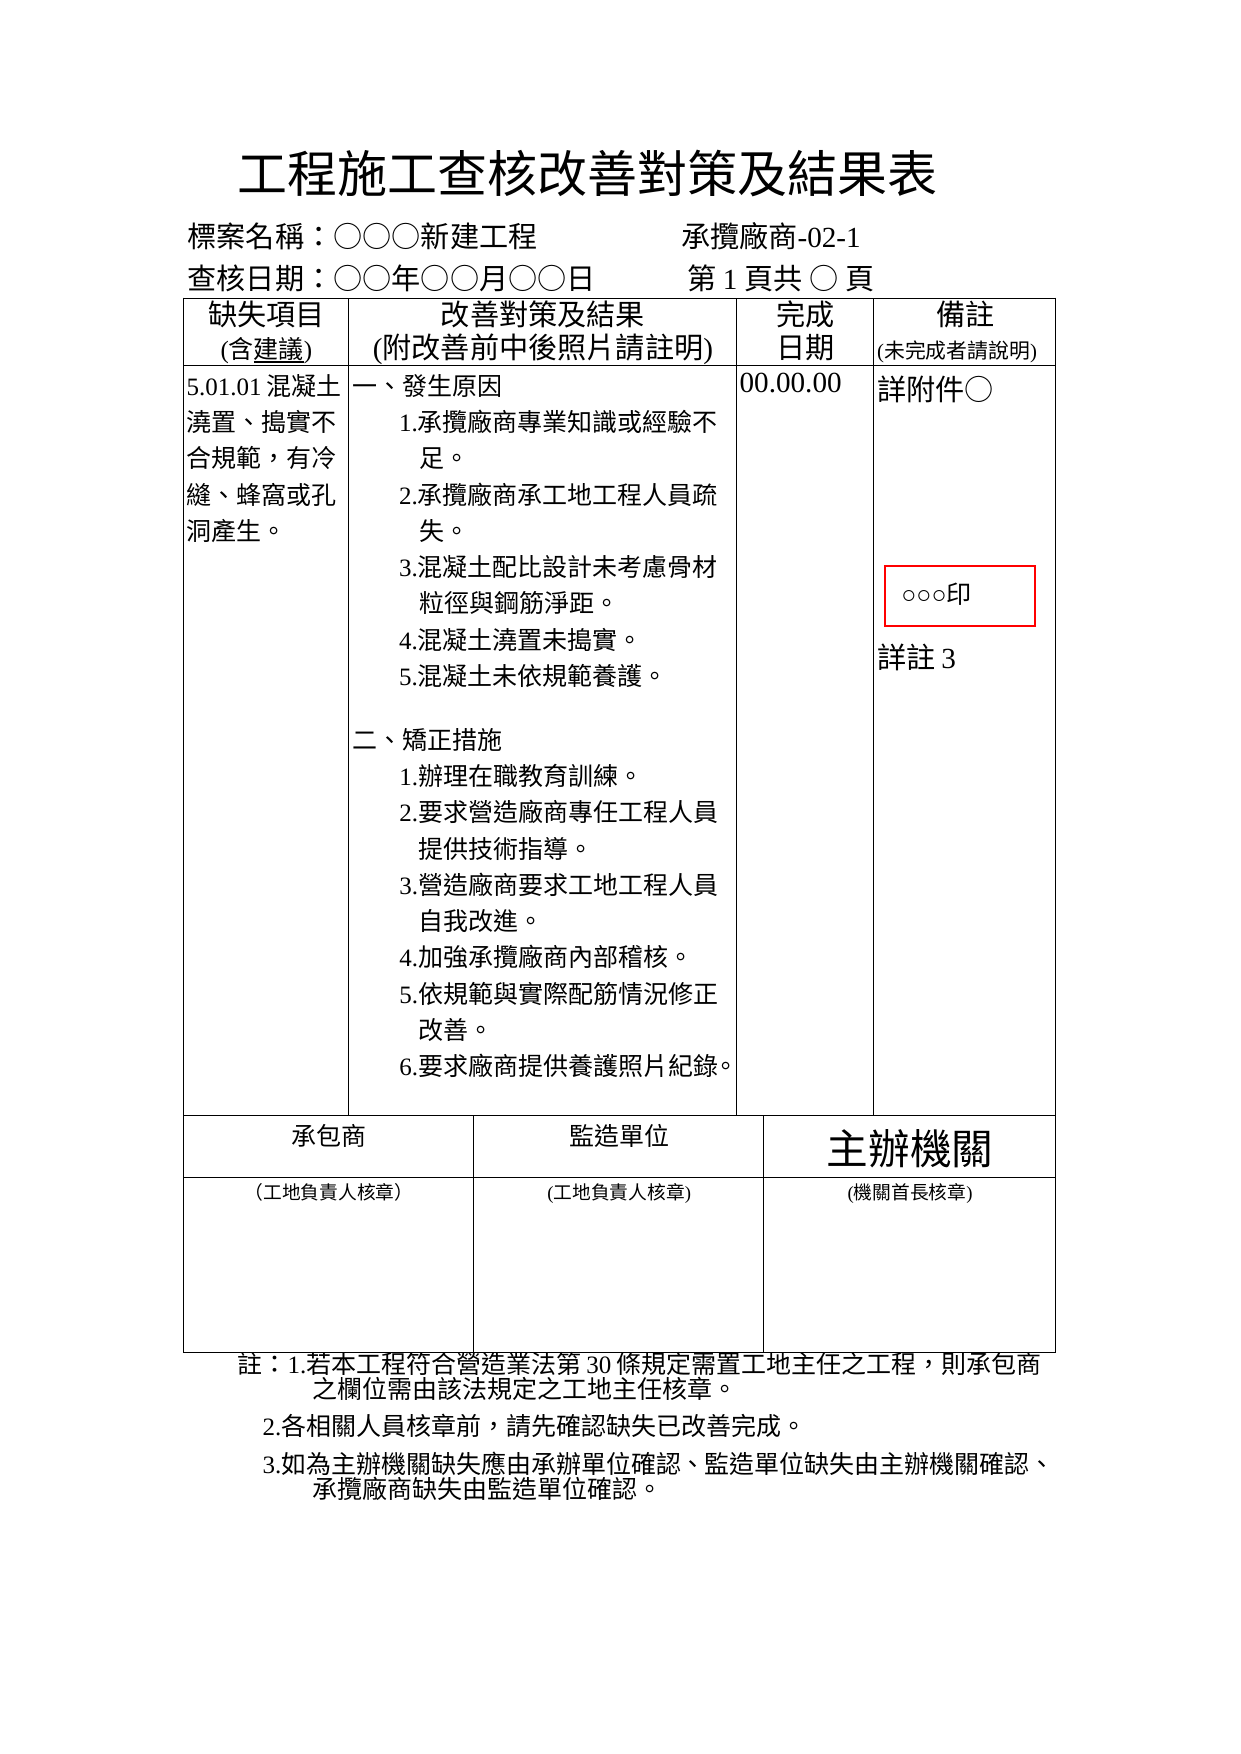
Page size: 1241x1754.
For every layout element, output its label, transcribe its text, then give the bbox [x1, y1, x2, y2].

table_cell 監造單位 [474, 1116, 763, 1177]
text 2.各相關人員核章前，請先確認缺失已改善完成。 [237, 1416, 1053, 1441]
table_cell 承包商 [184, 1116, 473, 1177]
table_cell (機關首長核章) [764, 1178, 1055, 1352]
text 註：1.若本工程符合營造業法第30條規定需置工地主任之工程，則承包商之欄位需由該法規定之工地主任核章。 [237, 1353, 1053, 1403]
text 查核日期：○○年○○月○○日 第 1 頁共 ○ 頁 [187, 255, 1053, 298]
table_cell 詳附件○ 詳註3 [874, 366, 1055, 1115]
text 工程施工查核改善對策及結果表 [237, 159, 1053, 201]
table_cell 一、發生原因 1.承攬廠商專業知識或經驗不足。 2.承攬廠商承工地工程人員疏失。 3.混凝土配比設計未考慮骨材粒徑與鋼筋淨距。 4.混凝土澆置未搗實。 5.混凝土未依規範養護。 二、矯正措施 1.辦理在職教育訓練。 2.要求營造廠商專任工程人員提供技術指導。 3.營造廠商要求工地工程人員自我改進。 4.加強承攬廠商內部稽核。 5.依規範與實際配筋情況修正改善。 6.要求廠商提供養護照片紀錄。 [349, 366, 736, 1115]
table_cell (工地負責人核章) [474, 1178, 763, 1352]
table_header 缺失項目 (含建議) [184, 299, 348, 365]
table_cell 主辦機關 [764, 1116, 1055, 1177]
table_header 備註 (未完成者請說明) [874, 299, 1055, 365]
table_cell 5.01.01混凝土澆置、搗實不合規範，有冷縫、蜂窩或孔洞產生。 [184, 366, 348, 1115]
table_header 改善對策及結果 (附改善前中後照片請註明) [349, 299, 736, 365]
table_cell （工地負責人核章） [184, 1178, 473, 1352]
text 標案名稱：○○○新建工程 承攬廠商-02-1 [187, 213, 1053, 255]
table_cell 00.00.00 [737, 366, 873, 1115]
table_header 完成 日期 [737, 299, 873, 365]
text 3.如為主辦機關缺失應由承辦單位確認、監造單位缺失由主辦機關確認、承攬廠商缺失由監造單位確認。 [237, 1453, 1053, 1503]
